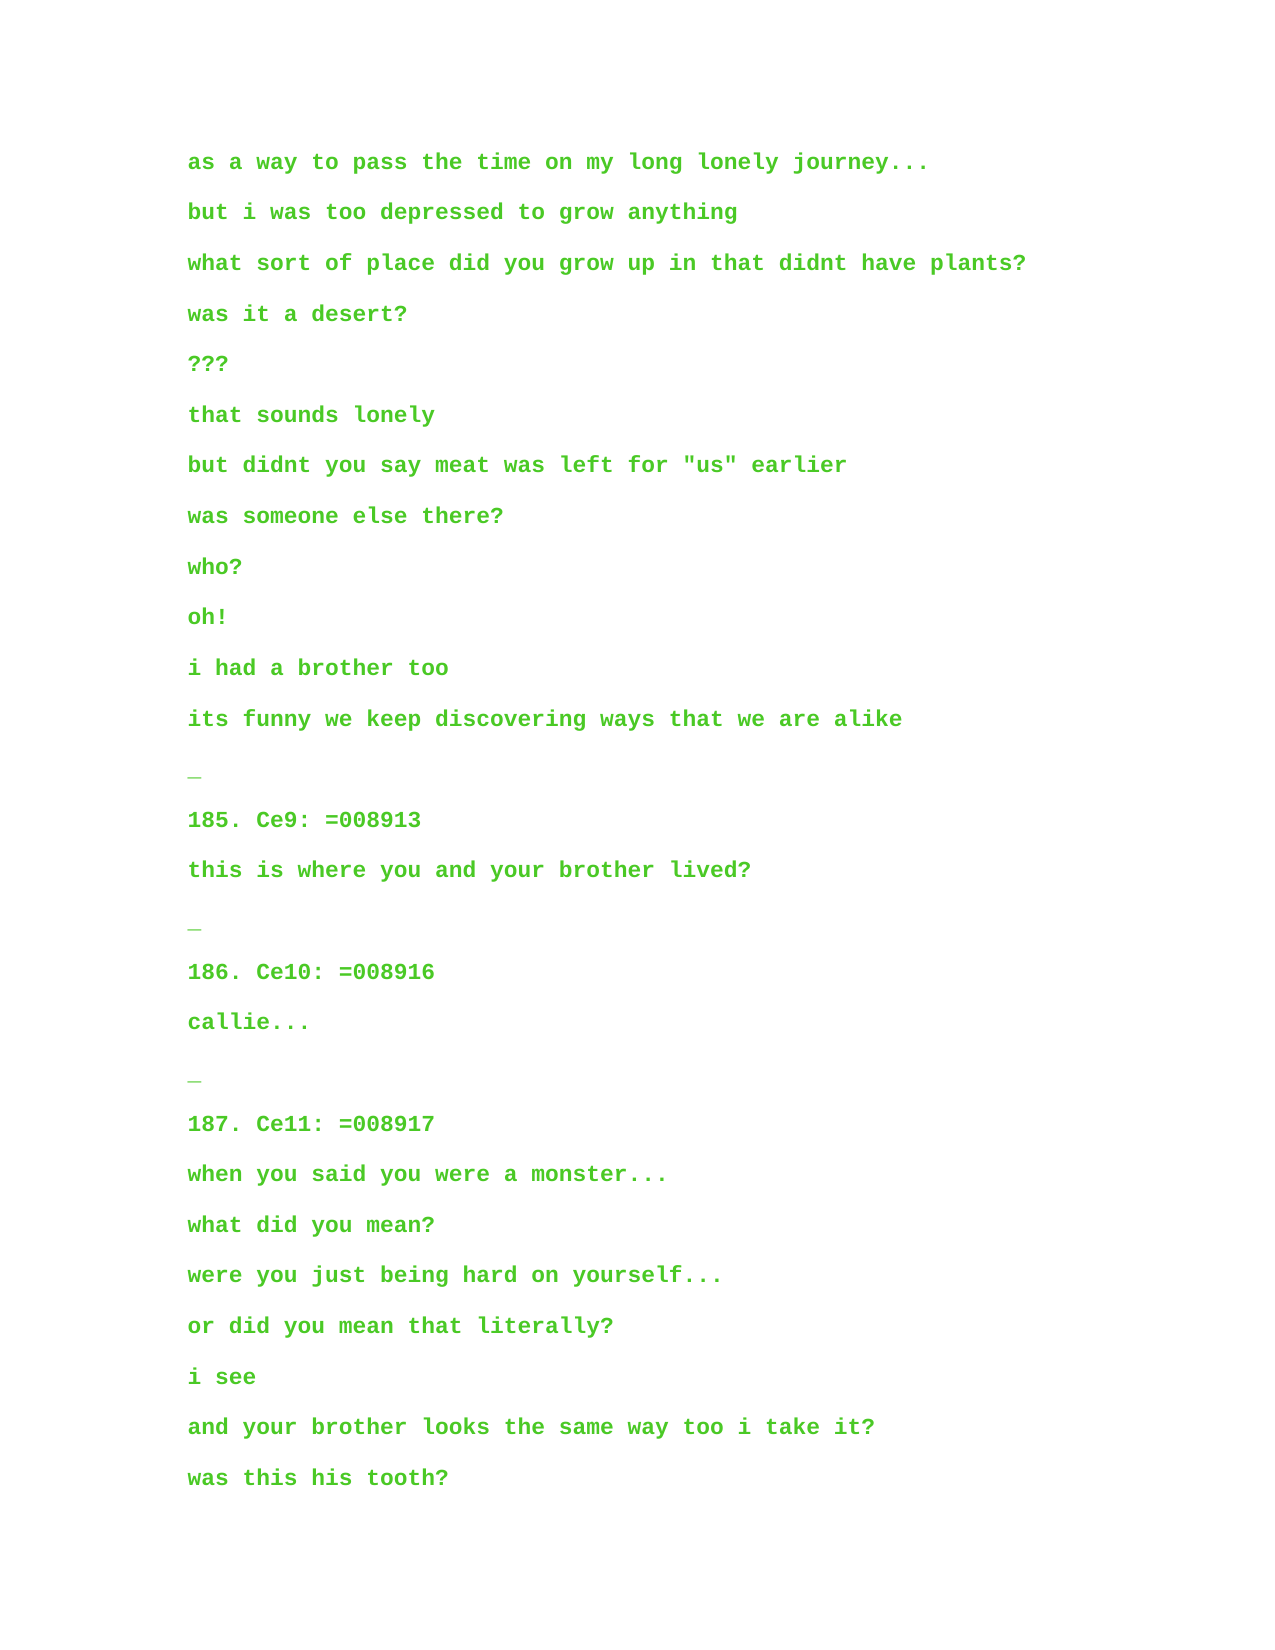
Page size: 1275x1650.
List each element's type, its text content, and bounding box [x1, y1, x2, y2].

text what sort of place did you grow up in that didnt have plants? [187, 251, 1087, 277]
text oh! [187, 606, 1087, 632]
text as a way to pass the time on my long lonely journey... [187, 150, 1087, 176]
text 185. Ce9: =008913 [187, 808, 1087, 834]
text i see [187, 1365, 1087, 1391]
text or did you mean that literally? [187, 1314, 1087, 1340]
text ??? [187, 352, 1087, 378]
text i had a brother too [187, 656, 1087, 682]
text was someone else there? [187, 504, 1087, 530]
text that sounds lonely [187, 403, 1087, 429]
text callie... [187, 1011, 1087, 1037]
text and your brother looks the same way too i take it? [187, 1416, 1087, 1442]
text was it a desert? [187, 302, 1087, 328]
text 187. Ce11: =008917 [187, 1112, 1087, 1138]
text but i was too depressed to grow anything [187, 201, 1087, 227]
text _ [187, 757, 1087, 783]
text but didnt you say meat was left for "us" earlier [187, 454, 1087, 480]
text _ [187, 1061, 1087, 1087]
text what did you mean? [187, 1213, 1087, 1239]
text this is where you and your brother lived? [187, 859, 1087, 885]
text who? [187, 555, 1087, 581]
text its funny we keep discovering ways that we are alike [187, 707, 1087, 733]
text when you said you were a monster... [187, 1162, 1087, 1188]
text _ [187, 909, 1087, 935]
text 186. Ce10: =008916 [187, 960, 1087, 986]
text were you just being hard on yourself... [187, 1264, 1087, 1290]
text was this his tooth? [187, 1466, 1087, 1492]
